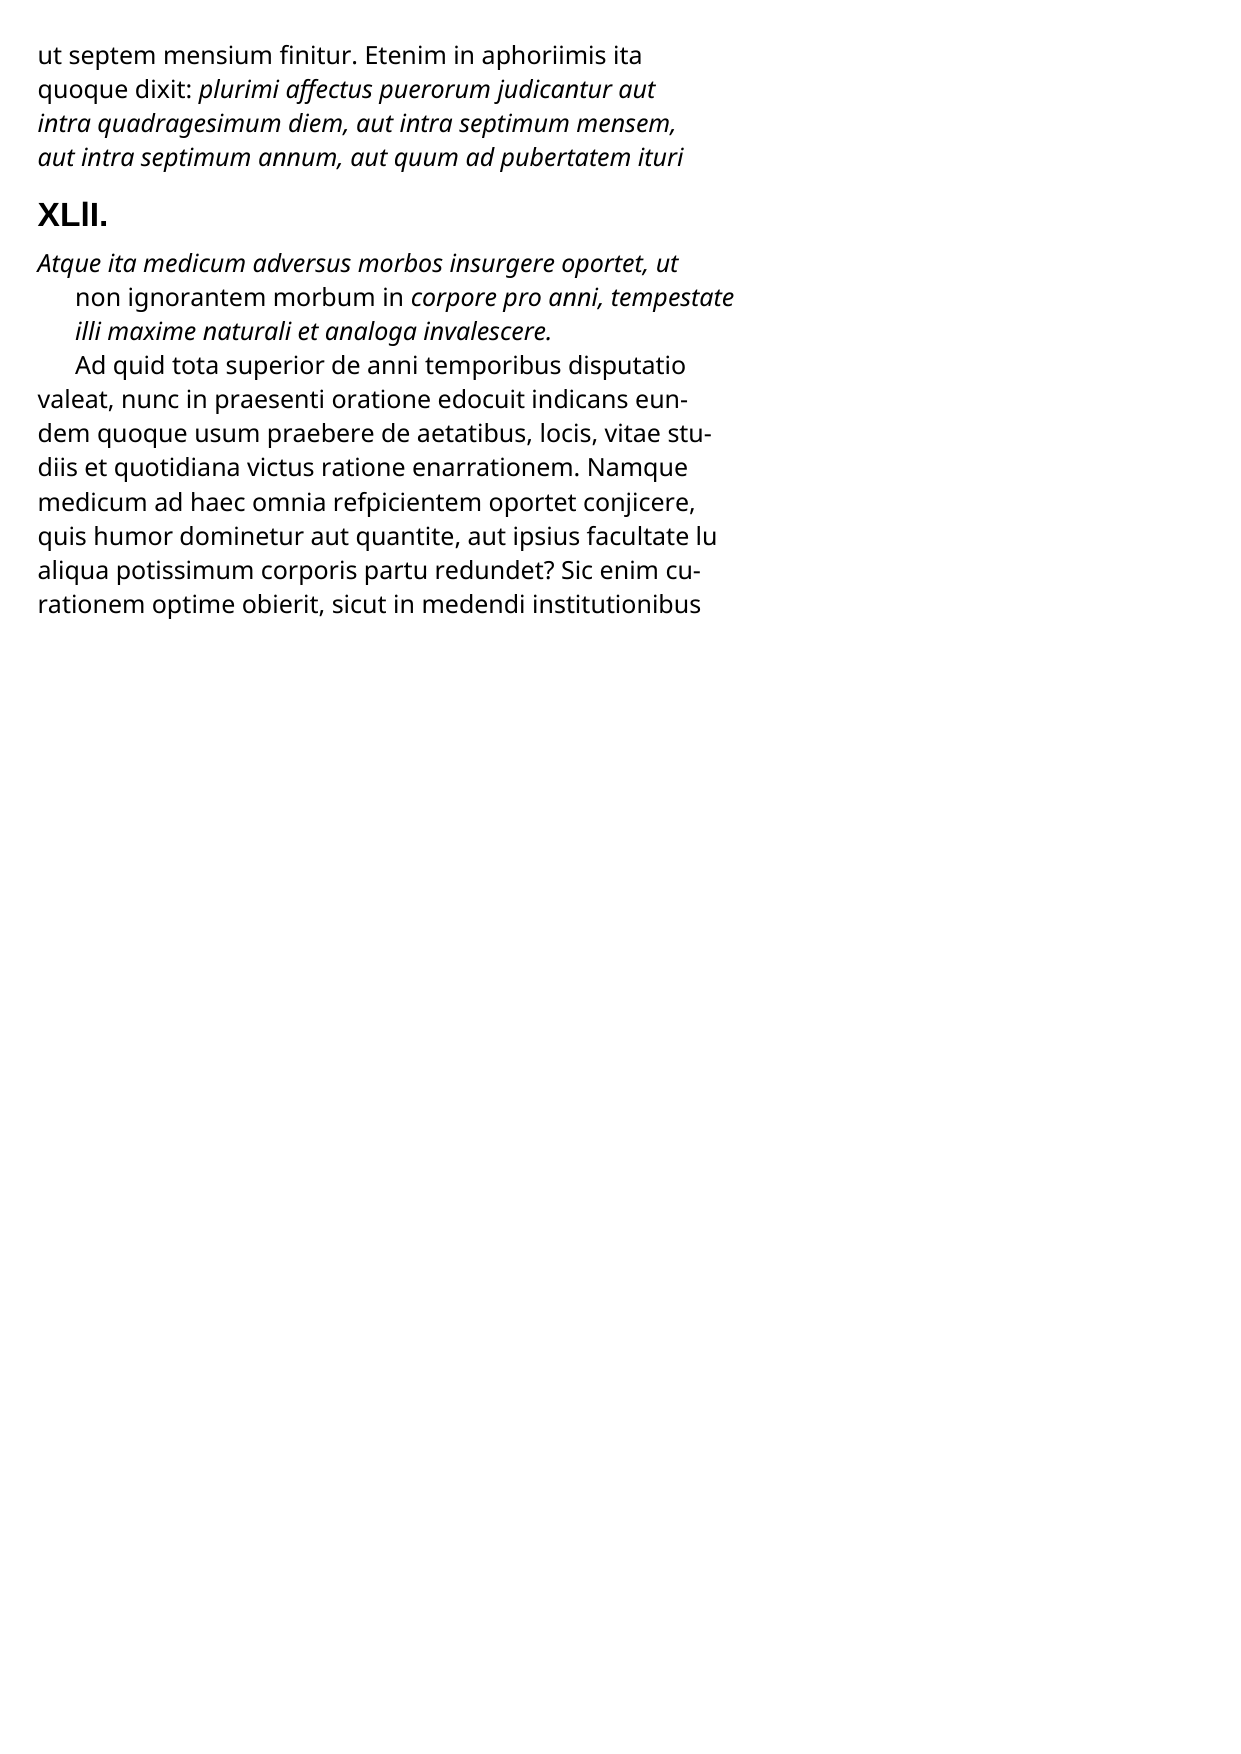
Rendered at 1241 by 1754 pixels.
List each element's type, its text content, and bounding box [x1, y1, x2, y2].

subtitle XLlI. [37, 194, 1203, 233]
text Atque ita medicum adversus morbos insurgere oportet, ut non ignorantem morbum in corpore pro anni, tempestate illi maxime naturali et analoga invalescere. [37, 246, 1203, 348]
text Ad quid tota superior de anni temporibus disputatio valeat, nunc in praesenti oratione edocuit indicans eun- dem quoque usum praebere de aetatibus, locis, vitae stu- diis et quotidiana victus ratione enarrationem. Namque medicum ad haec omnia refpicientem oportet conjicere, quis humor dominetur aut quantite, aut ipsius facultate lu aliqua potissimum corporis partu redundet? Sic enim cu- rationem optime obierit, sicut in medendi institutionibus [37, 348, 1203, 620]
text ut septem mensium finitur. Etenim in aphoriimis ita quoque dixit: plurimi affectus puerorum judicantur aut intra quadragesimum diem, aut intra septimum mensem, aut intra septimum annum, aut quum ad pubertatem ituri [37, 37, 1203, 174]
